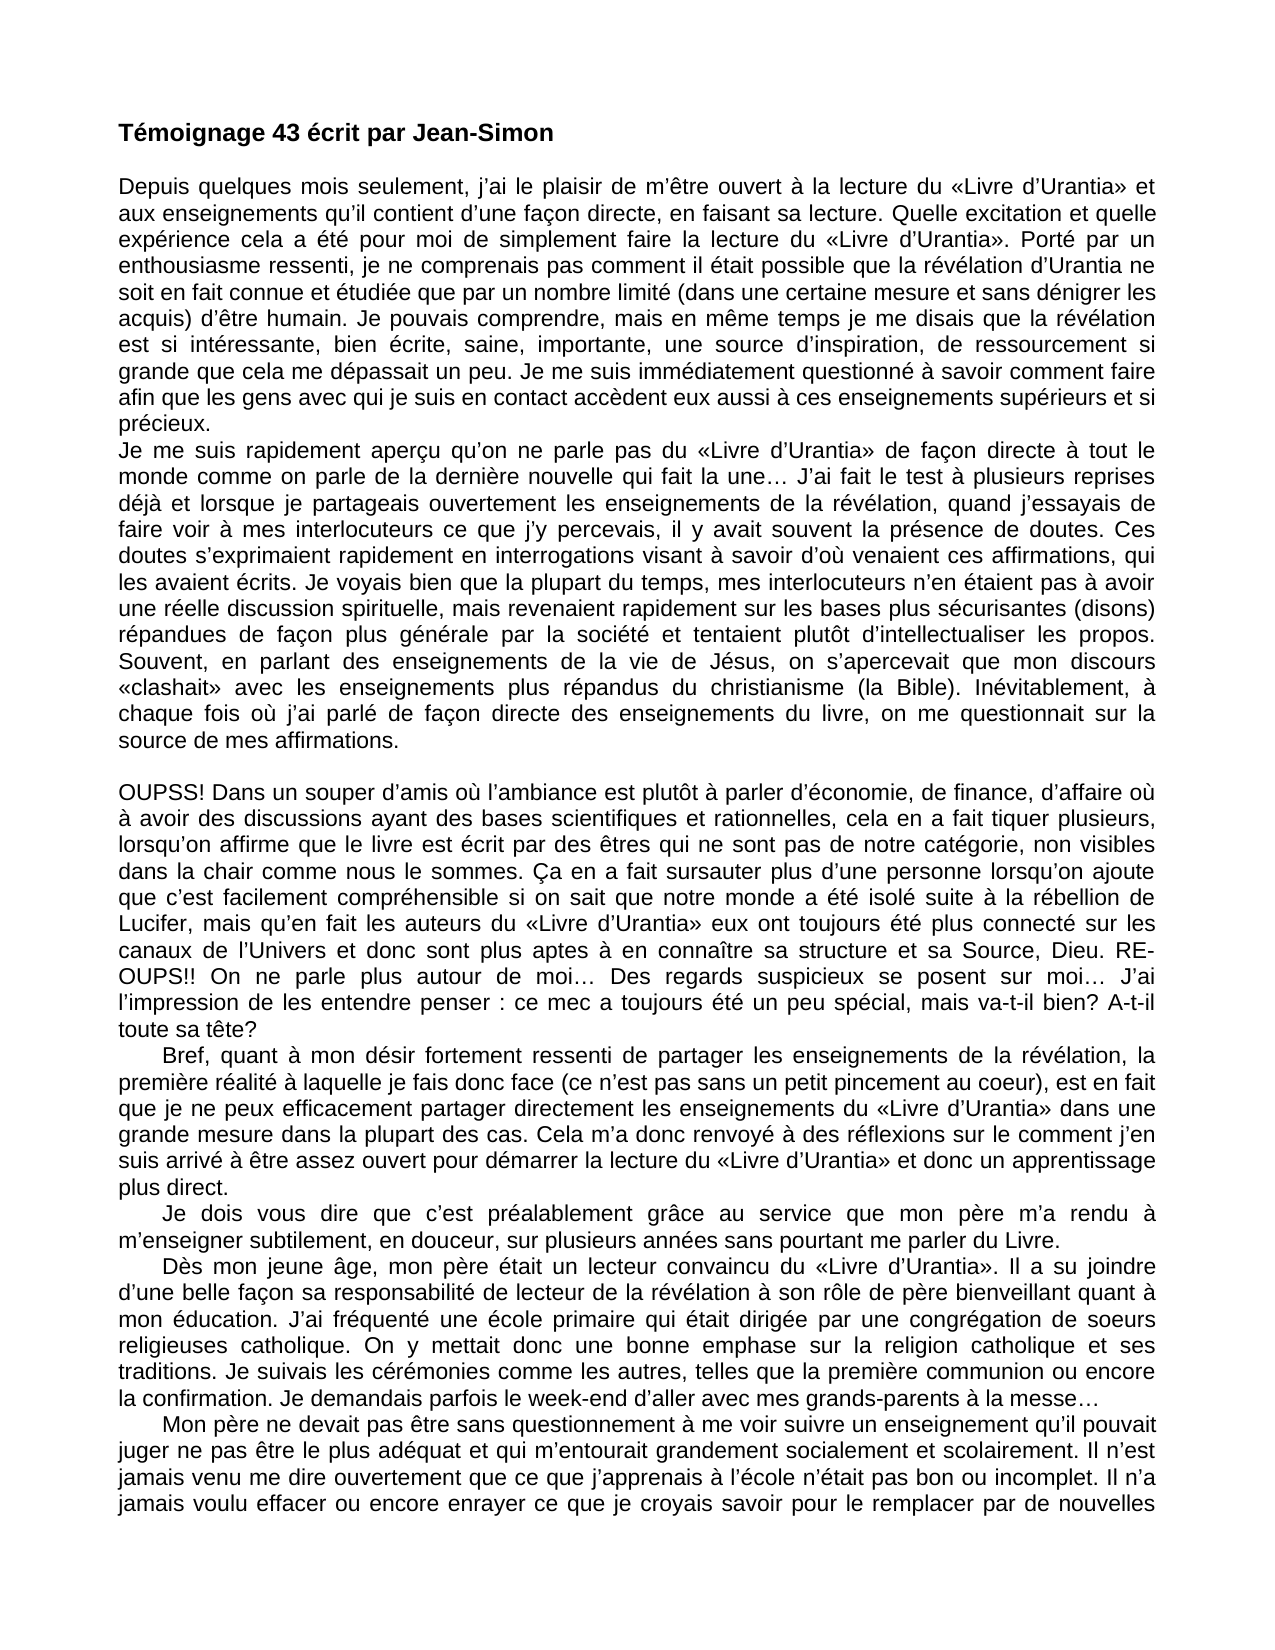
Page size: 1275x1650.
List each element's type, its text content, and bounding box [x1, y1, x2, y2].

text Je dois vous dire que c’est préalablement grâce au service que mon père m’a rendu à m’enseigner subtilement, en douceur, sur plusieurs années sans pourtant me parler du Livre. [118, 1200, 1157, 1253]
text Bref, quant à mon désir fortement ressenti de partager les enseignements de la révélation, la première réalité à laquelle je fais donc face (ce n’est pas sans un petit pincement au coeur), est en fait que je ne peux efficacement partager directement les enseignements du «Livre d’Urantia» dans une grande mesure dans la plupart des cas. Cela m’a donc renvoyé à des réflexions sur le comment j’en suis arrivé à être assez ouvert pour démarrer la lecture du «Livre d’Urantia» et donc un apprentissage plus direct. [118, 1042, 1157, 1200]
text Témoignage 43 écrit par Jean-Simon [118, 118, 1157, 147]
text OUPSS! Dans un souper d’amis où l’ambiance est plutôt à parler d’économie, de finance, d’affaire où à avoir des discussions ayant des bases scientifiques et rationnelles, cela en a fait tiquer plusieurs, lorsqu’on affirme que le livre est écrit par des êtres qui ne sont pas de notre catégorie, non visibles dans la chair comme nous le sommes. Ça en a fait sursauter plus d’une personne lorsqu’on ajoute que c’est facilement compréhensible si on sait que notre monde a été isolé suite à la rébellion de Lucifer, mais qu’en fait les auteurs du «Livre d’Urantia» eux ont toujours été plus connecté sur les canaux de l’Univers et donc sont plus aptes à en connaître sa structure et sa Source, Dieu. RE-OUPS!! On ne parle plus autour de moi… Des regards suspicieux se posent sur moi… J’ai l’impression de les entendre penser : ce mec a toujours été un peu spécial, mais va-t-il bien? A-t-il toute sa tête? [118, 778, 1157, 1042]
text Mon père ne devait pas être sans questionnement à me voir suivre un enseignement qu’il pouvait juger ne pas être le plus adéquat et qui m’entourait grandement socialement et scolairement. Il n’est jamais venu me dire ouvertement que ce que j’apprenais à l’école n’était pas bon ou incomplet. Il n’a jamais voulu effacer ou encore enrayer ce que je croyais savoir pour le remplacer par de nouvelles [118, 1411, 1157, 1516]
text Je me suis rapidement aperçu qu’on ne parle pas du «Livre d’Urantia» de façon directe à tout le monde comme on parle de la dernière nouvelle qui fait la une… J’ai fait le test à plusieurs reprises déjà et lorsque je partageais ouvertement les enseignements de la révélation, quand j’essayais de faire voir à mes interlocuteurs ce que j’y percevais, il y avait souvent la présence de doutes. Ces doutes s’exprimaient rapidement en interrogations visant à savoir d’où venaient ces affirmations, qui les avaient écrits. Je voyais bien que la plupart du temps, mes interlocuteurs n’en étaient pas à avoir une réelle discussion spirituelle, mais revenaient rapidement sur les bases plus sécurisantes (disons) répandues de façon plus générale par la société et tentaient plutôt d’intellectualiser les propos. Souvent, en parlant des enseignements de la vie de Jésus, on s’apercevait que mon discours «clashait» avec les enseignements plus répandus du christianisme (la Bible). Inévitablement, à chaque fois où j’ai parlé de façon directe des enseignements du livre, on me questionnait sur la source de mes affirmations. [118, 437, 1157, 753]
text Depuis quelques mois seulement, j’ai le plaisir de m’être ouvert à la lecture du «Livre d’Urantia» et aux enseignements qu’il contient d’une façon directe, en faisant sa lecture. Quelle excitation et quelle expérience cela a été pour moi de simplement faire la lecture du «Livre d’Urantia». Porté par un enthousiasme ressenti, je ne comprenais pas comment il était possible que la révélation d’Urantia ne soit en fait connue et étudiée que par un nombre limité (dans une certaine mesure et sans dénigrer les acquis) d’être humain. Je pouvais comprendre, mais en même temps je me disais que la révélation est si intéressante, bien écrite, saine, importante, une source d’inspiration, de ressourcement si grande que cela me dépassait un peu. Je me suis immédiatement questionné à savoir comment faire afin que les gens avec qui je suis en contact accèdent eux aussi à ces enseignements supérieurs et si précieux. [118, 173, 1157, 437]
text Dès mon jeune âge, mon père était un lecteur convaincu du «Livre d’Urantia». Il a su joindre d’une belle façon sa responsabilité de lecteur de la révélation à son rôle de père bienveillant quant à mon éducation. J’ai fréquenté une école primaire qui était dirigée par une congrégation de soeurs religieuses catholique. On y mettait donc une bonne emphase sur la religion catholique et ses traditions. Je suivais les cérémonies comme les autres, telles que la première communion ou encore la confirmation. Je demandais parfois le week-end d’aller avec mes grands-parents à la messe… [118, 1253, 1157, 1411]
